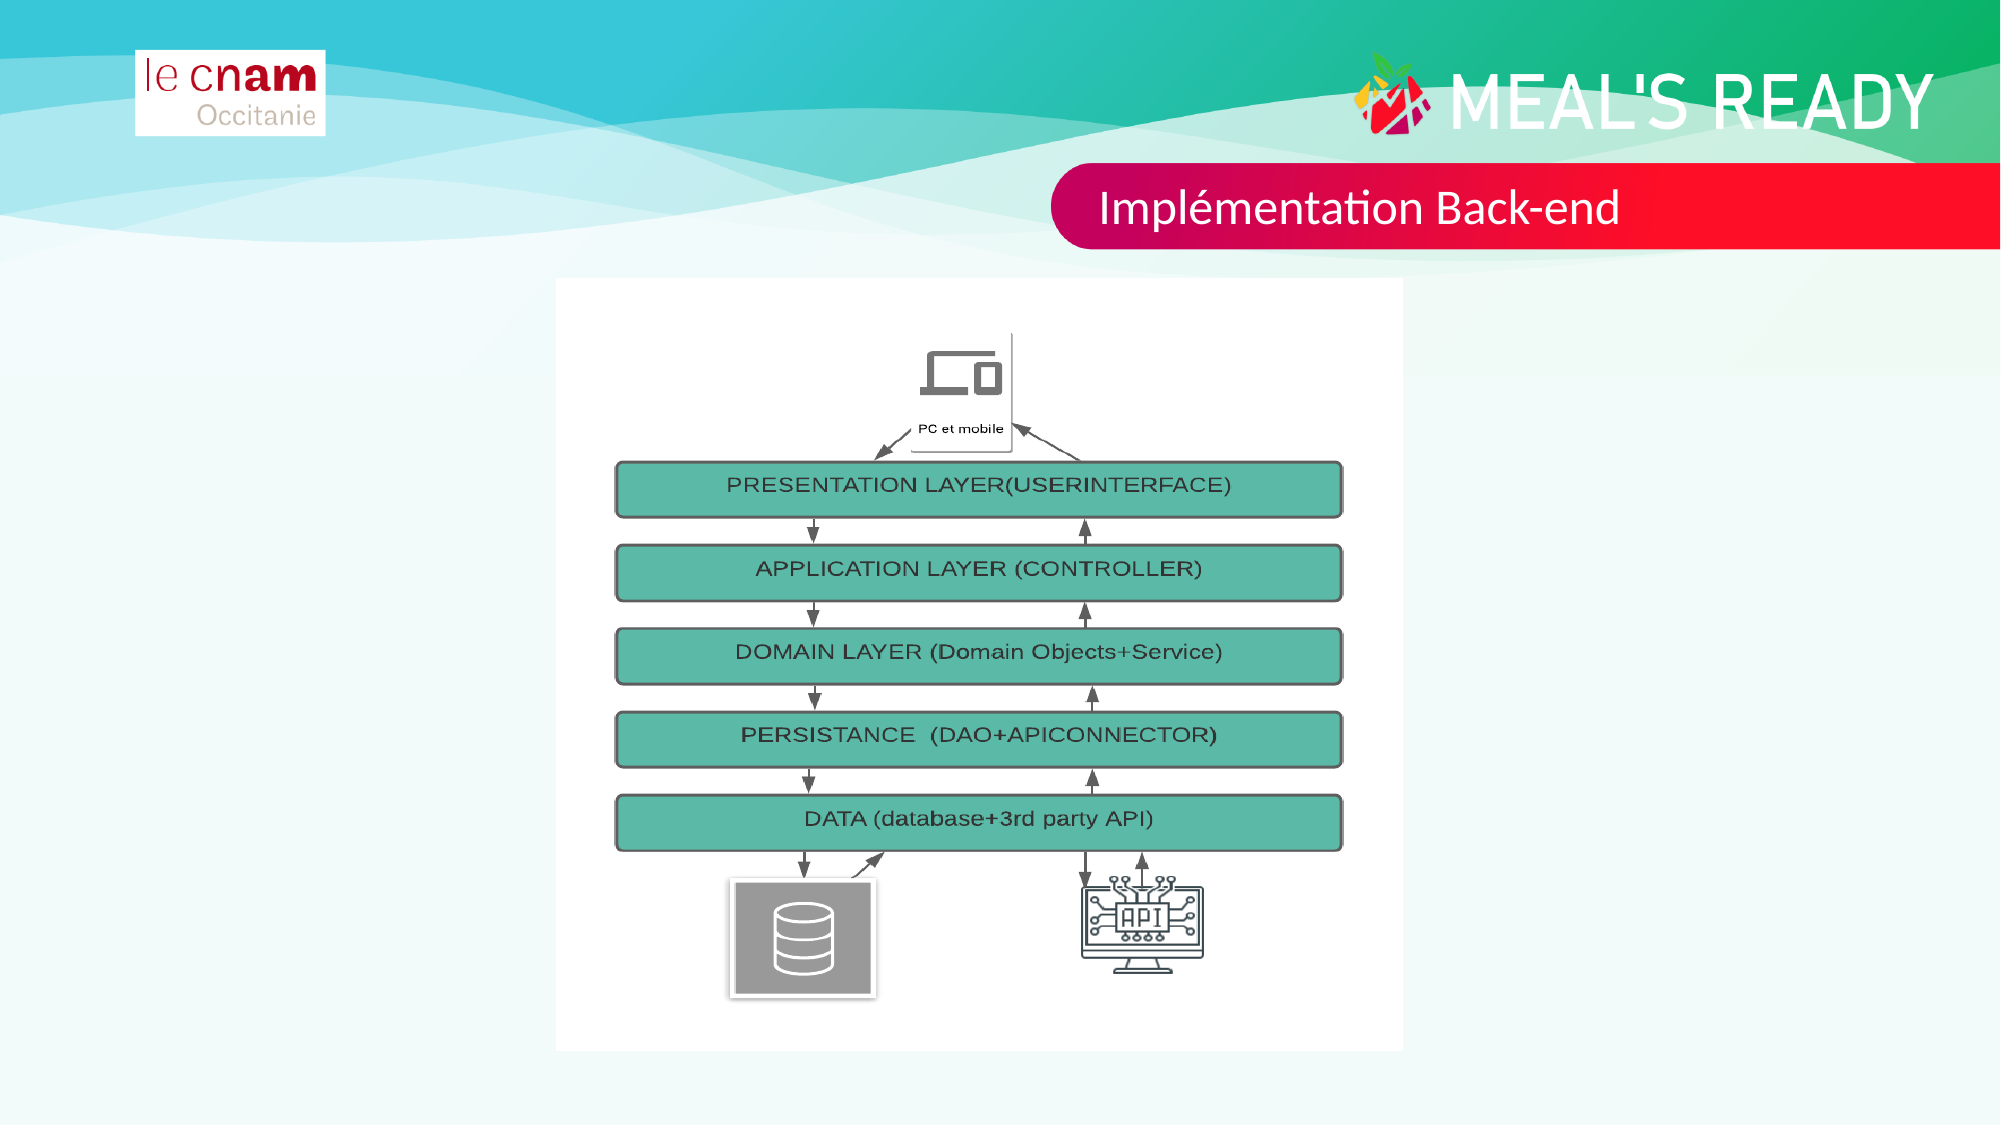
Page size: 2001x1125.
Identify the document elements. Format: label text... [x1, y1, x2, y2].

text_box Implémentation Back-end [1083, 173, 2000, 244]
picture [0, 0, 2000, 1125]
